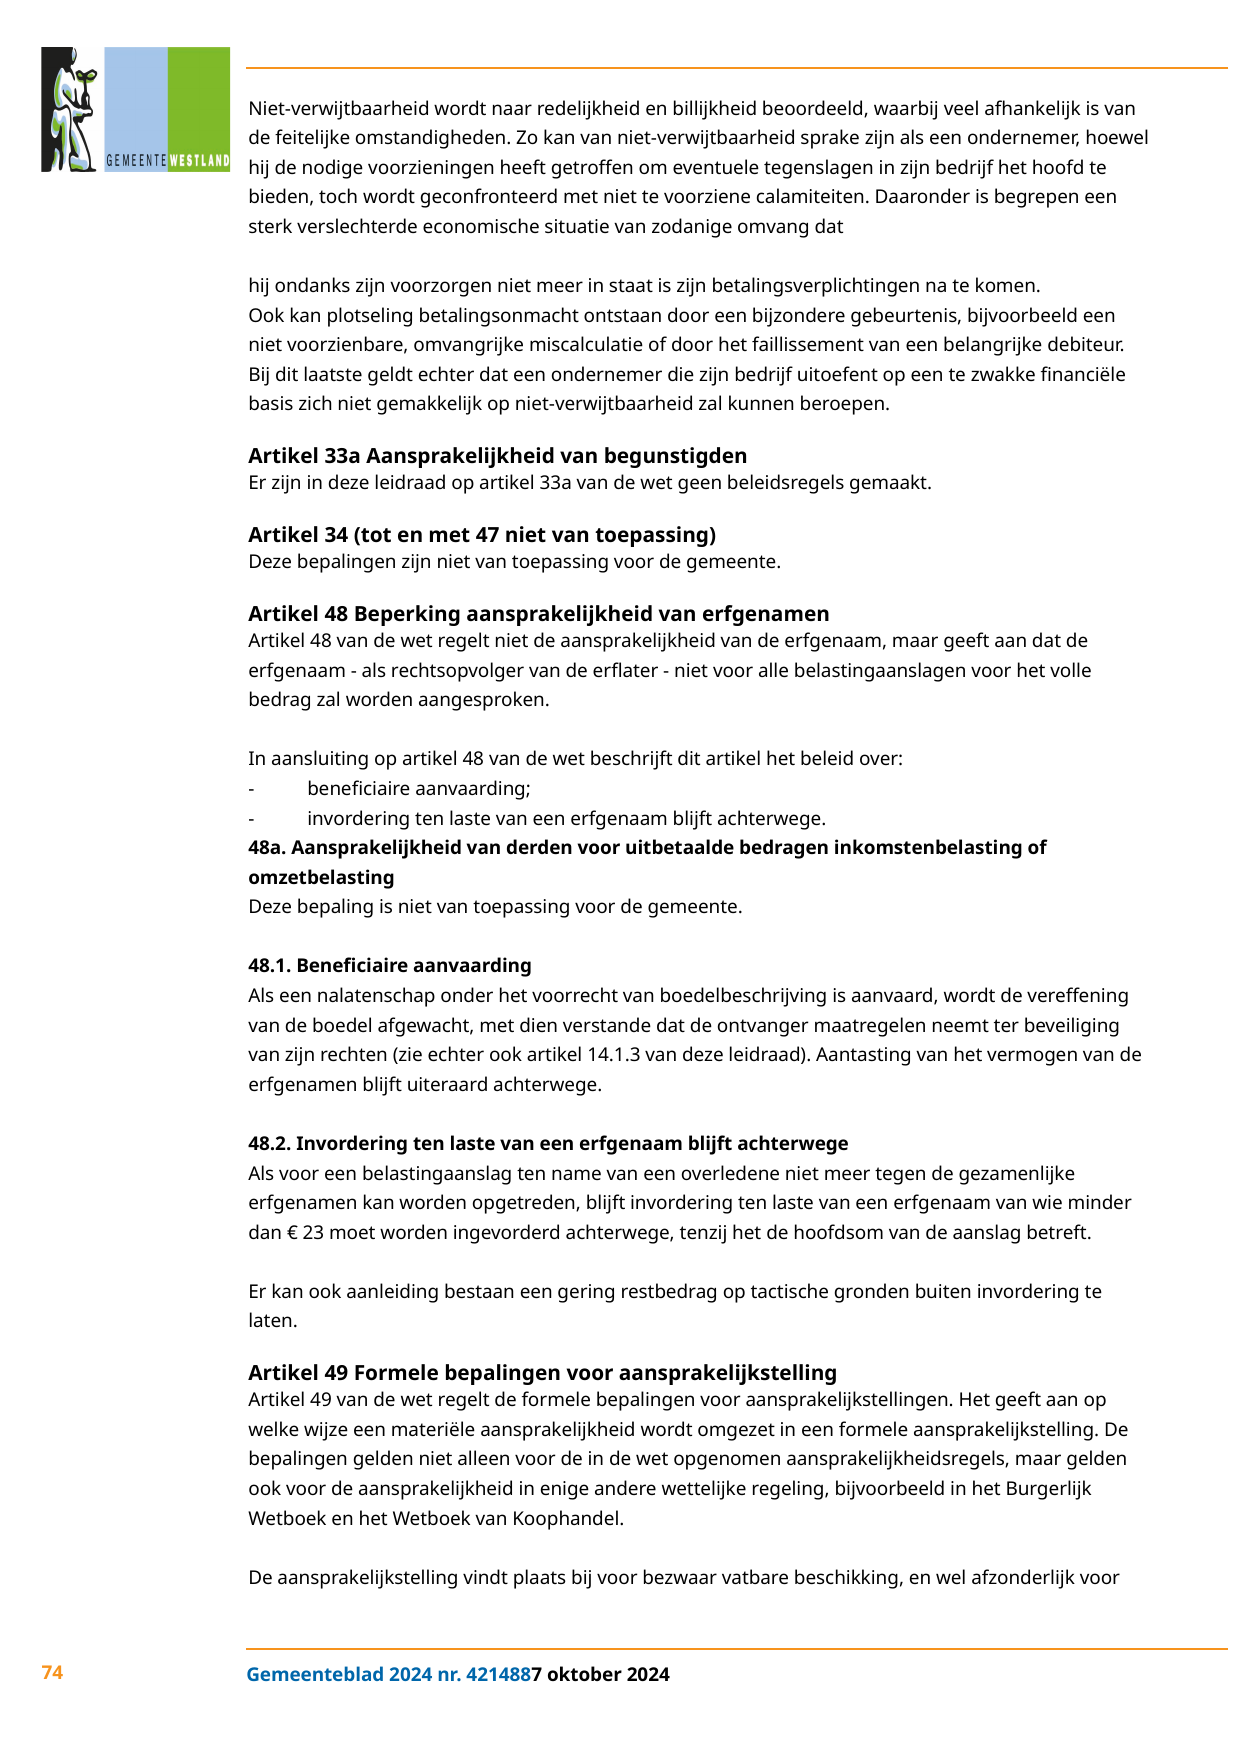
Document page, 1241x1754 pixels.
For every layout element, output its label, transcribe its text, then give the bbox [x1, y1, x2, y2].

text In aansluiting op artikel 48 van de wet beschrijft dit artikel het beleid over: [248, 746, 1152, 771]
text Artikel 49 Formele bepalingen voor aansprakelijkstelling [248, 1358, 1152, 1386]
text Ook kan plotseling betalingsonmacht ontstaan door een bijzondere gebeurtenis, bijvoorbeeld een niet voorzienbare, omvangrijke miscalculatie of door het faillissement van een belangrijke debiteur. Bij dit laatste geldt echter dat een ondernemer die zijn bedrijf uitoefent op een te zwakke financiële basis zich niet gemakkelijk op niet-verwijtbaarheid zal kunnen beroepen. [248, 302, 1152, 416]
text Er kan ook aanleiding bestaan een gering restbedrag op tactische gronden buiten invordering te laten. [248, 1278, 1152, 1333]
text Artikel 48 van de wet regelt niet de aansprakelijkheid van de erfgenaam, maar geeft aan dat de erfgenaam - als rechtsopvolger van de erflater - niet voor alle belastingaanslagen voor het volle bedrag zal worden aangesproken. [248, 627, 1152, 712]
text Deze bepaling is niet van toepassing voor de gemeente. [248, 893, 1152, 919]
text Artikel 48 Beperking aansprakelijkheid van erfgenamen [248, 599, 1152, 627]
text Artikel 34 (tot en met 47 niet van toepassing) [248, 520, 1152, 548]
picture [41, 47, 231, 172]
text 48.1. Beneficiaire aanvaarding [248, 953, 1152, 978]
text De aansprakelijkstelling vindt plaats bij voor bezwaar vatbare beschikking, en wel afzonderlijk voor [248, 1564, 1152, 1590]
text Er zijn in deze leidraad op artikel 33a van de wet geen beleidsregels gemaakt. [248, 469, 1152, 495]
list beneficiaire aanvaarding; [248, 775, 1152, 801]
text 48a. Aansprakelijkheid van derden voor uitbetaalde bedragen inkomstenbelasting of omzetbelasting [248, 834, 1152, 889]
text hij ondanks zijn voorzorgen niet meer in staat is zijn betalingsverplichtingen na te komen. [248, 272, 1152, 298]
text Niet-verwijtbaarheid wordt naar redelijkheid en billijkheid beoordeeld, waarbij veel afhankelijk is van de feitelijke omstandigheden. Zo kan van niet-verwijtbaarheid sprake zijn als een ondernemer, hoewel hij de nodige voorzieningen heeft getroffen om eventuele tegenslagen in zijn bedrijf het hoofd te bieden, toch wordt geconfronteerd met niet te voorziene calamiteiten. Daaronder is begrepen een sterk verslechterde economische situatie van zodanige omvang dat [248, 95, 1152, 239]
text 48.2. Invordering ten laste van een erfgenaam blijft achterwege [248, 1130, 1152, 1156]
list invordering ten laste van een erfgenaam blijft achterwege. [248, 805, 1152, 830]
text Artikel 49 van de wet regelt de formele bepalingen voor aansprakelijkstellingen. Het geeft aan op welke wijze een materiële aansprakelijkheid wordt omgezet in een formele aansprakelijkstelling. De bepalingen gelden niet alleen voor de in de wet opgenomen aansprakelijkheidsregels, maar gelden ook voor de aansprakelijkheid in enige andere wettelijke regeling, bijvoorbeeld in het Burgerlijk Wetboek en het Wetboek van Koophandel. [248, 1386, 1152, 1531]
text Als een nalatenschap onder het voorrecht van boedelbeschrijving is aanvaard, wordt de vereffening van de boedel afgewacht, met dien verstande dat de ontvanger maatregelen neemt ter beveiliging van zijn rechten (zie echter ook artikel 14.1.3 van deze leidraad). Aantasting van het vermogen van de erfgenamen blijft uiteraard achterwege. [248, 982, 1152, 1097]
text Als voor een belastingaanslag ten name van een overledene niet meer tegen de gezamenlijke erfgenamen kan worden opgetreden, blijft invordering ten laste van een erfgenaam van wie minder dan € 23 moet worden ingevorderd achterwege, tenzij het de hoofdsom van de aanslag betreft. [248, 1160, 1152, 1244]
text Deze bepalingen zijn niet van toepassing voor de gemeente. [248, 548, 1152, 574]
text Artikel 33a Aansprakelijkheid van begunstigden [248, 441, 1152, 469]
